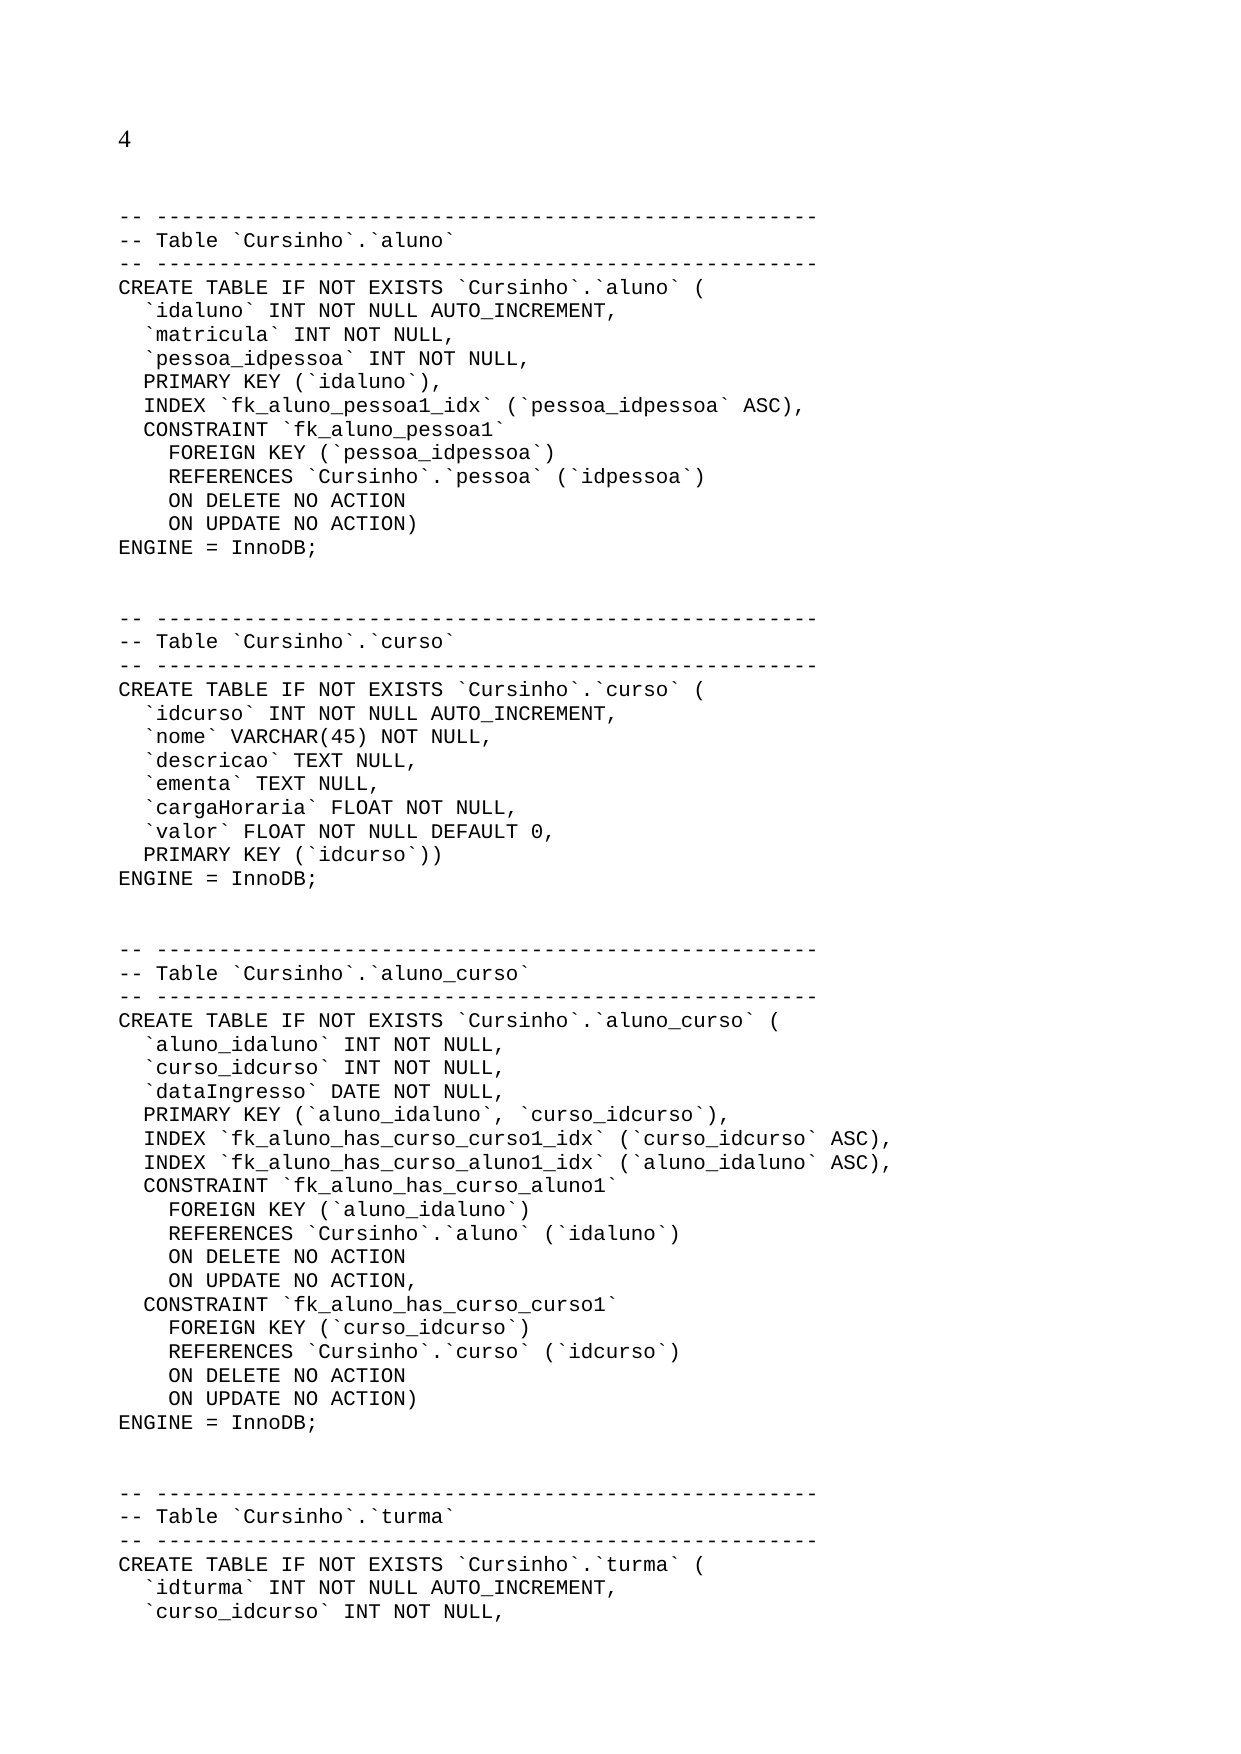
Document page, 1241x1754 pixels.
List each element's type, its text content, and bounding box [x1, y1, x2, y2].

text `cargaHoraria` FLOAT NOT NULL, [118, 797, 1122, 821]
text PRIMARY KEY (`aluno_idaluno`, `curso_idcurso`), [118, 1104, 1122, 1128]
text INDEX `fk_aluno_has_curso_curso1_idx` (`curso_idcurso` ASC), [118, 1128, 1122, 1152]
text `curso_idcurso` INT NOT NULL, [118, 1601, 1122, 1625]
text PRIMARY KEY (`idaluno`), [118, 371, 1122, 395]
text -- ----------------------------------------------------- [118, 939, 1122, 963]
text ENGINE = InnoDB; [118, 537, 1122, 561]
text -- ----------------------------------------------------- [118, 1530, 1122, 1554]
text -- ----------------------------------------------------- [118, 206, 1122, 229]
text ON UPDATE NO ACTION, [118, 1270, 1122, 1294]
text `idaluno` INT NOT NULL AUTO_INCREMENT, [118, 301, 1122, 324]
text ON DELETE NO ACTION [118, 490, 1122, 513]
text INDEX `fk_aluno_pessoa1_idx` (`pessoa_idpessoa` ASC), [118, 395, 1122, 419]
text -- ----------------------------------------------------- [118, 608, 1122, 632]
text `valor` FLOAT NOT NULL DEFAULT 0, [118, 821, 1122, 844]
text FOREIGN KEY (`pessoa_idpessoa`) [118, 442, 1122, 466]
text REFERENCES `Cursinho`.`aluno` (`idaluno`) [118, 1223, 1122, 1246]
text ON DELETE NO ACTION [118, 1364, 1122, 1388]
text `aluno_idaluno` INT NOT NULL, [118, 1033, 1122, 1057]
text CONSTRAINT `fk_aluno_has_curso_curso1` [118, 1294, 1122, 1317]
text -- Table `Cursinho`.`aluno_curso` [118, 963, 1122, 986]
text `idcurso` INT NOT NULL AUTO_INCREMENT, [118, 702, 1122, 726]
text REFERENCES `Cursinho`.`pessoa` (`idpessoa`) [118, 466, 1122, 490]
text CONSTRAINT `fk_aluno_has_curso_aluno1` [118, 1175, 1122, 1199]
text REFERENCES `Cursinho`.`curso` (`idcurso`) [118, 1341, 1122, 1364]
text -- Table `Cursinho`.`curso` [118, 632, 1122, 655]
text ON DELETE NO ACTION [118, 1246, 1122, 1270]
text ENGINE = InnoDB; [118, 868, 1122, 892]
text `curso_idcurso` INT NOT NULL, [118, 1057, 1122, 1081]
text ENGINE = InnoDB; [118, 1412, 1122, 1436]
text PRIMARY KEY (`idcurso`)) [118, 844, 1122, 868]
text `pessoa_idpessoa` INT NOT NULL, [118, 348, 1122, 371]
text -- ----------------------------------------------------- [118, 986, 1122, 1010]
text CONSTRAINT `fk_aluno_pessoa1` [118, 419, 1122, 442]
text CREATE TABLE IF NOT EXISTS `Cursinho`.`turma` ( [118, 1554, 1122, 1577]
text CREATE TABLE IF NOT EXISTS `Cursinho`.`aluno_curso` ( [118, 1010, 1122, 1033]
text ON UPDATE NO ACTION) [118, 513, 1122, 537]
text -- Table `Cursinho`.`turma` [118, 1506, 1122, 1530]
text FOREIGN KEY (`curso_idcurso`) [118, 1317, 1122, 1341]
text `nome` VARCHAR(45) NOT NULL, [118, 726, 1122, 750]
text `idturma` INT NOT NULL AUTO_INCREMENT, [118, 1577, 1122, 1601]
text `ementa` TEXT NULL, [118, 773, 1122, 797]
text -- ----------------------------------------------------- [118, 655, 1122, 679]
text CREATE TABLE IF NOT EXISTS `Cursinho`.`aluno` ( [118, 277, 1122, 301]
text -- ----------------------------------------------------- [118, 1483, 1122, 1506]
text INDEX `fk_aluno_has_curso_aluno1_idx` (`aluno_idaluno` ASC), [118, 1152, 1122, 1175]
text -- Table `Cursinho`.`aluno` [118, 229, 1122, 253]
text -- ----------------------------------------------------- [118, 253, 1122, 277]
text ON UPDATE NO ACTION) [118, 1388, 1122, 1412]
text CREATE TABLE IF NOT EXISTS `Cursinho`.`curso` ( [118, 679, 1122, 702]
text `descricao` TEXT NULL, [118, 750, 1122, 773]
text `dataIngresso` DATE NOT NULL, [118, 1081, 1122, 1104]
text FOREIGN KEY (`aluno_idaluno`) [118, 1199, 1122, 1223]
text `matricula` INT NOT NULL, [118, 324, 1122, 348]
